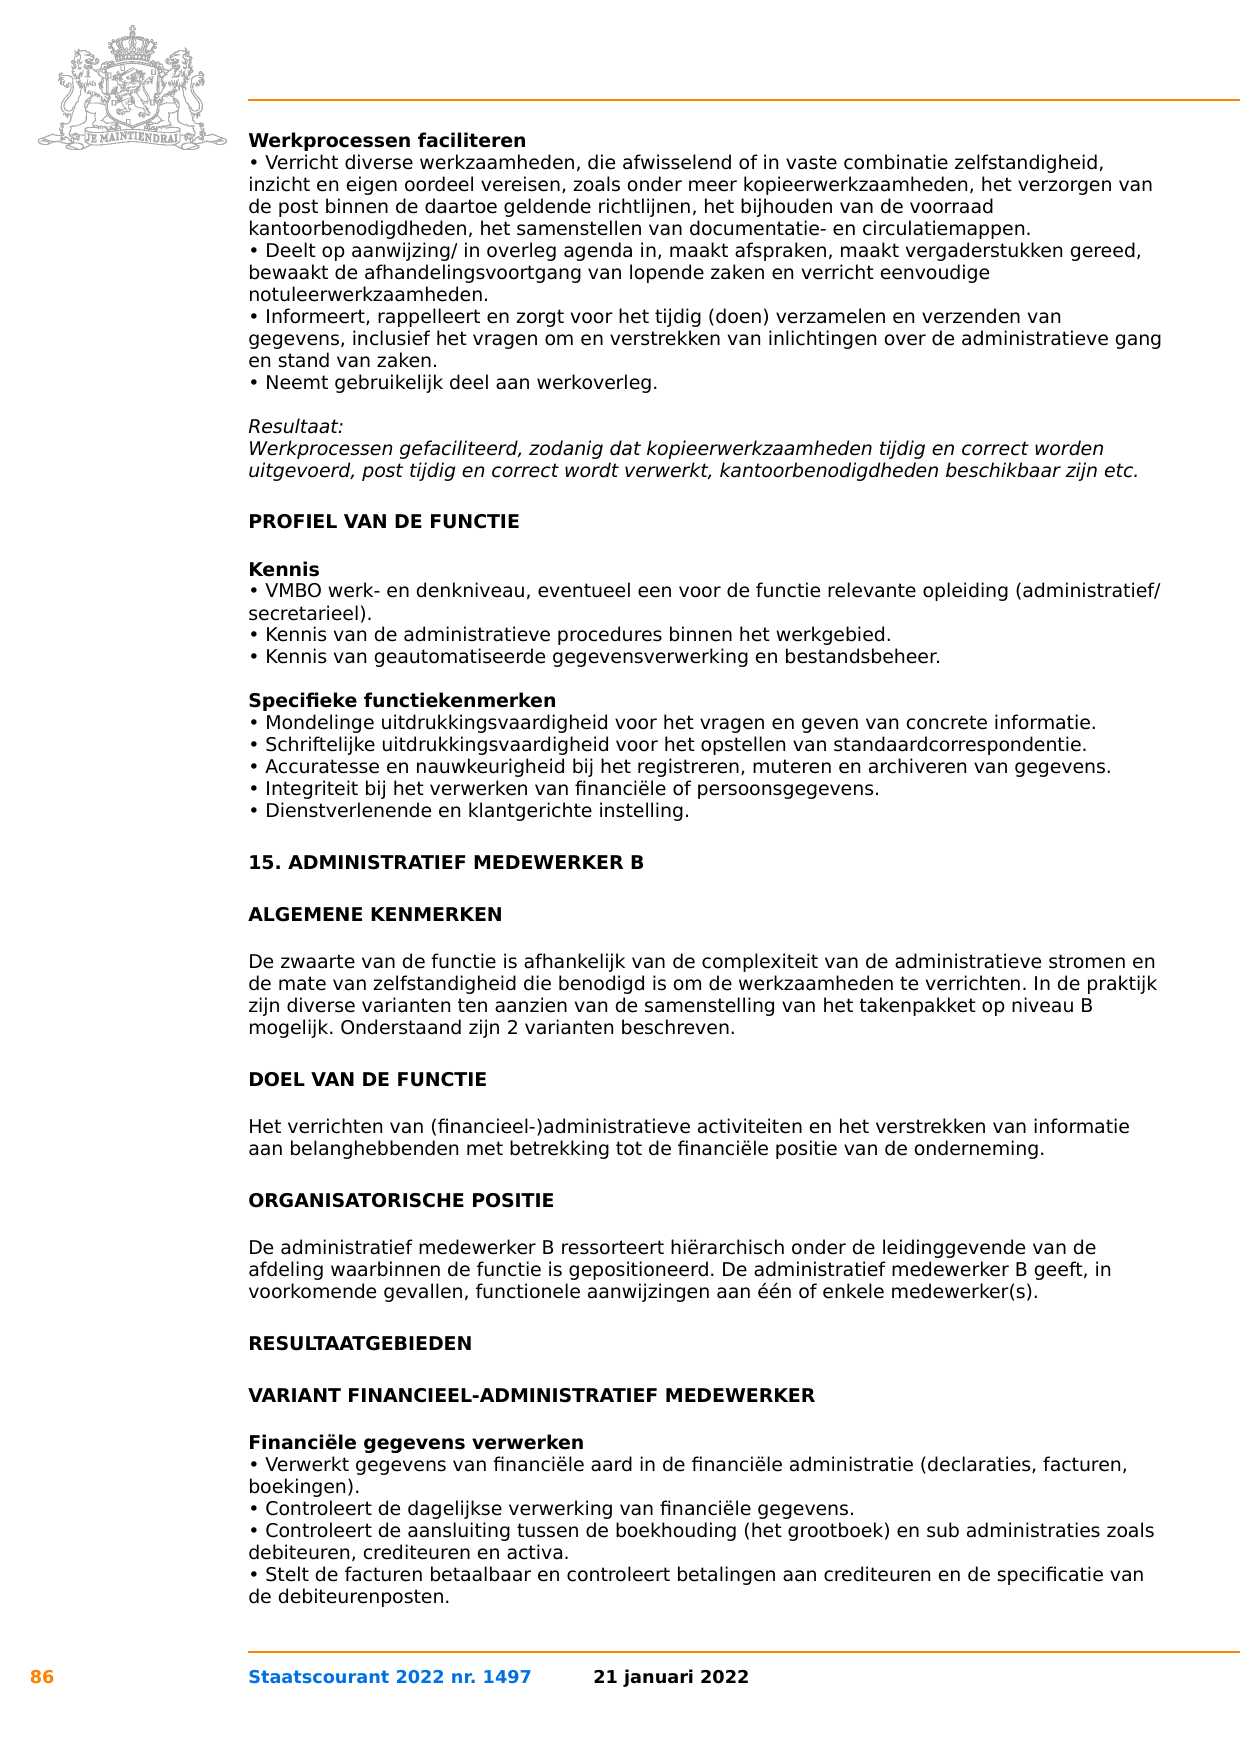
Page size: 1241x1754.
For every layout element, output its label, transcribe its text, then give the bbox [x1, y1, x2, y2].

subtitle RESULTAATGEBIEDEN [248, 1333, 1163, 1355]
text • Informeert, rappelleert en zorgt voor het tijdig (doen) verzamelen en verzenden van gegevens, inclusief het vragen om en verstrekken van inlichtingen over de administratieve gang en stand van zaken. [248, 306, 1163, 372]
subtitle PROFIEL VAN DE FUNCTIE [248, 511, 1163, 533]
text • Controleert de dagelijkse verwerking van financiële gegevens. [248, 1498, 1163, 1520]
text • VMBO werk- en denkniveau, eventueel een voor de functie relevante opleiding (administratief/ secretarieel). [248, 580, 1163, 624]
text • Accuratesse en nauwkeurigheid bij het registreren, muteren en archiveren van gegevens. [248, 756, 1163, 778]
text • Deelt op aanwijzing/ in overleg agenda in, maakt afspraken, maakt vergaderstukken gereed, bewaakt de afhandelingsvoortgang van lopende zaken en verricht eenvoudige notuleerwerkzaamheden. [248, 240, 1163, 306]
text • Kennis van geautomatiseerde gegevensverwerking en bestandsbeheer. [248, 646, 1163, 668]
subtitle ORGANISATORISCHE POSITIE [248, 1190, 1163, 1212]
subtitle Kennis [248, 558, 1163, 580]
text Werkprocessen gefaciliteerd, zodanig dat kopieerwerkzaamheden tijdig en correct worden uitgevoerd, post tijdig en correct wordt verwerkt, kantoorbenodigdheden beschikbaar zijn etc. [248, 437, 1163, 481]
subtitle Financiële gegevens verwerken [248, 1432, 1163, 1454]
text De zwaarte van de functie is afhankelijk van de complexiteit van de administratieve stromen en de mate van zelfstandigheid die benodigd is om de werkzaamheden te verrichten. In de praktijk zijn diverse varianten ten aanzien van de samenstelling van het takenpakket op niveau B mogelijk. Onderstaand zijn 2 varianten beschreven. [248, 951, 1163, 1039]
text De administratief medewerker B ressorteert hiërarchisch onder de leidinggevende van de afdeling waarbinnen de functie is gepositioneerd. De administratief medewerker B geeft, in voorkomende gevallen, functionele aanwijzingen aan één of enkele medewerker(s). [248, 1237, 1163, 1303]
text • Dienstverlenende en klantgerichte instelling. [248, 800, 1163, 822]
text • Verwerkt gegevens van financiële aard in de financiële administratie (declaraties, facturen, boekingen). [248, 1454, 1163, 1498]
text Het verrichten van (financieel-)administratieve activiteiten en het verstrekken van informatie aan belanghebbenden met betrekking tot de financiële positie van de onderneming. [248, 1116, 1163, 1160]
subtitle Werkprocessen faciliteren [248, 130, 1163, 152]
picture [38, 25, 227, 150]
text • Schriftelijke uitdrukkingsvaardigheid voor het opstellen van standaardcorrespondentie. [248, 734, 1163, 756]
text Resultaat: [248, 416, 1163, 437]
text • Stelt de facturen betaalbaar en controleert betalingen aan crediteuren en de specificatie van de debiteurenposten. [248, 1564, 1163, 1608]
subtitle VARIANT FINANCIEEL-ADMINISTRATIEF MEDEWERKER [248, 1385, 1163, 1407]
text • Verricht diverse werkzaamheden, die afwisselend of in vaste combinatie zelfstandigheid, inzicht en eigen oordeel vereisen, zoals onder meer kopieerwerkzaamheden, het verzorgen van de post binnen de daartoe geldende richtlijnen, het bijhouden van de voorraad kantoorbenodigdheden, het samenstellen van documentatie- en circulatiemappen. [248, 152, 1163, 240]
text • Neemt gebruikelijk deel aan werkoverleg. [248, 372, 1163, 394]
subtitle Specifieke functiekenmerken [248, 690, 1163, 712]
text • Integriteit bij het verwerken van financiële of persoonsgegevens. [248, 778, 1163, 800]
subtitle DOEL VAN DE FUNCTIE [248, 1069, 1163, 1091]
subtitle 15. ADMINISTRATIEF MEDEWERKER B [248, 852, 1163, 874]
text • Mondelinge uitdrukkingsvaardigheid voor het vragen en geven van concrete informatie. [248, 712, 1163, 734]
subtitle ALGEMENE KENMERKEN [248, 904, 1163, 926]
text • Kennis van de administratieve procedures binnen het werkgebied. [248, 624, 1163, 646]
text • Controleert de aansluiting tussen de boekhouding (het grootboek) en sub administraties zoals debiteuren, crediteuren en activa. [248, 1520, 1163, 1564]
